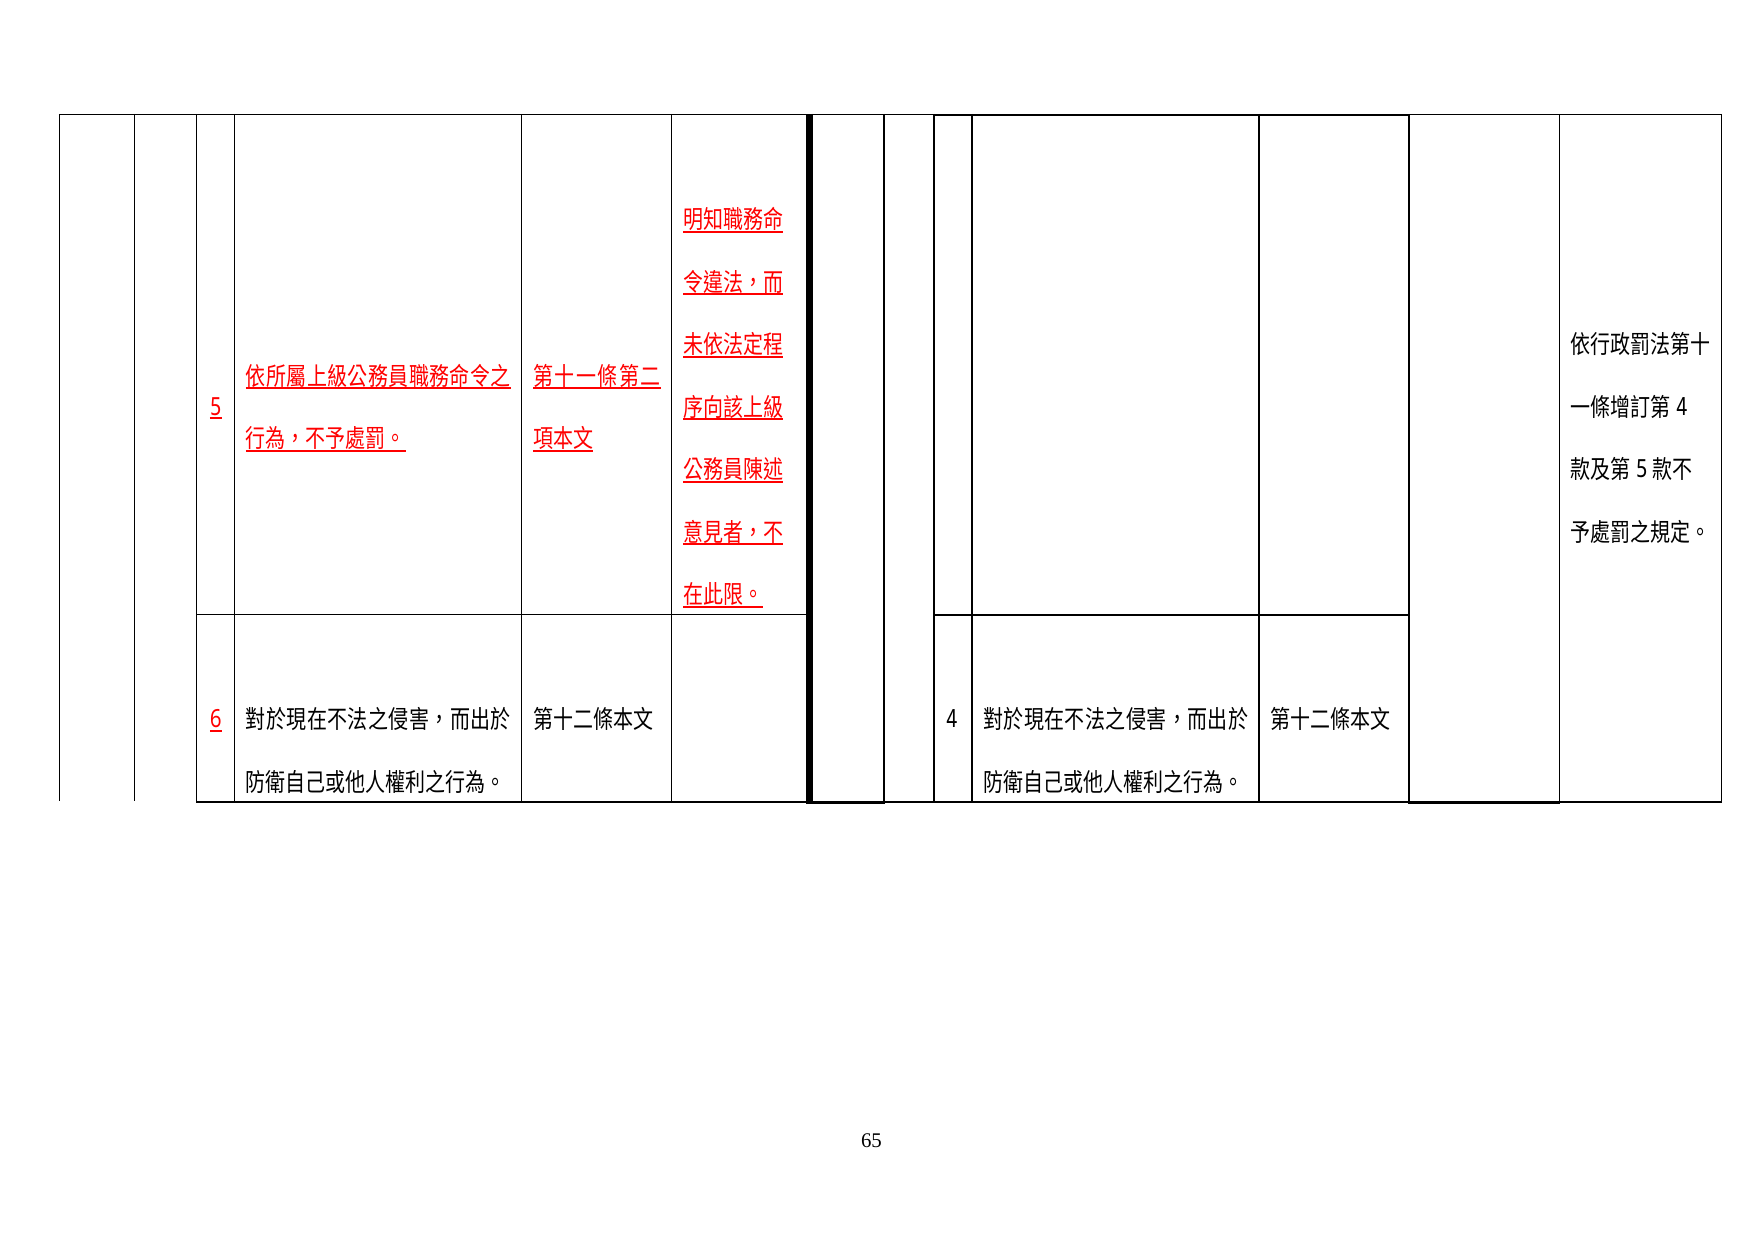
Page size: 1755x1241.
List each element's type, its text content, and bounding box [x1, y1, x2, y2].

table_cell [672, 615, 806, 801]
table_cell 5 [197, 115, 234, 614]
table_cell 對於現在不法之侵害，而出於防衛自己或他人權利之行為。 [235, 615, 521, 801]
table_cell 明知職務命令違法，而未依法定程序向該上級公務員陳述意見者，不在此限。 [672, 115, 806, 614]
table_cell 對於現在不法之侵害，而出於防衛自己或他人權利之行為。 [973, 616, 1258, 801]
table_cell 4 [935, 616, 971, 801]
table_cell [935, 116, 971, 614]
table_cell [135, 115, 196, 801]
table_cell [885, 115, 933, 801]
table_cell 第十二條本文 [1260, 616, 1408, 801]
table_cell 第十一條第二項本文 [522, 115, 671, 614]
table_cell 6 [197, 615, 234, 801]
table_cell 依行政罰法第十一條增訂第4款及第5款不予處罰之規定。 [1560, 115, 1721, 801]
table_cell [1260, 116, 1408, 614]
table_cell [60, 115, 134, 801]
table_cell 第十二條本文 [522, 615, 671, 801]
table_cell [1410, 115, 1559, 801]
table_cell 依所屬上級公務員職務命令之行為，不予處罰。 [235, 115, 521, 614]
table_cell [973, 116, 1258, 614]
table_cell [813, 115, 883, 801]
